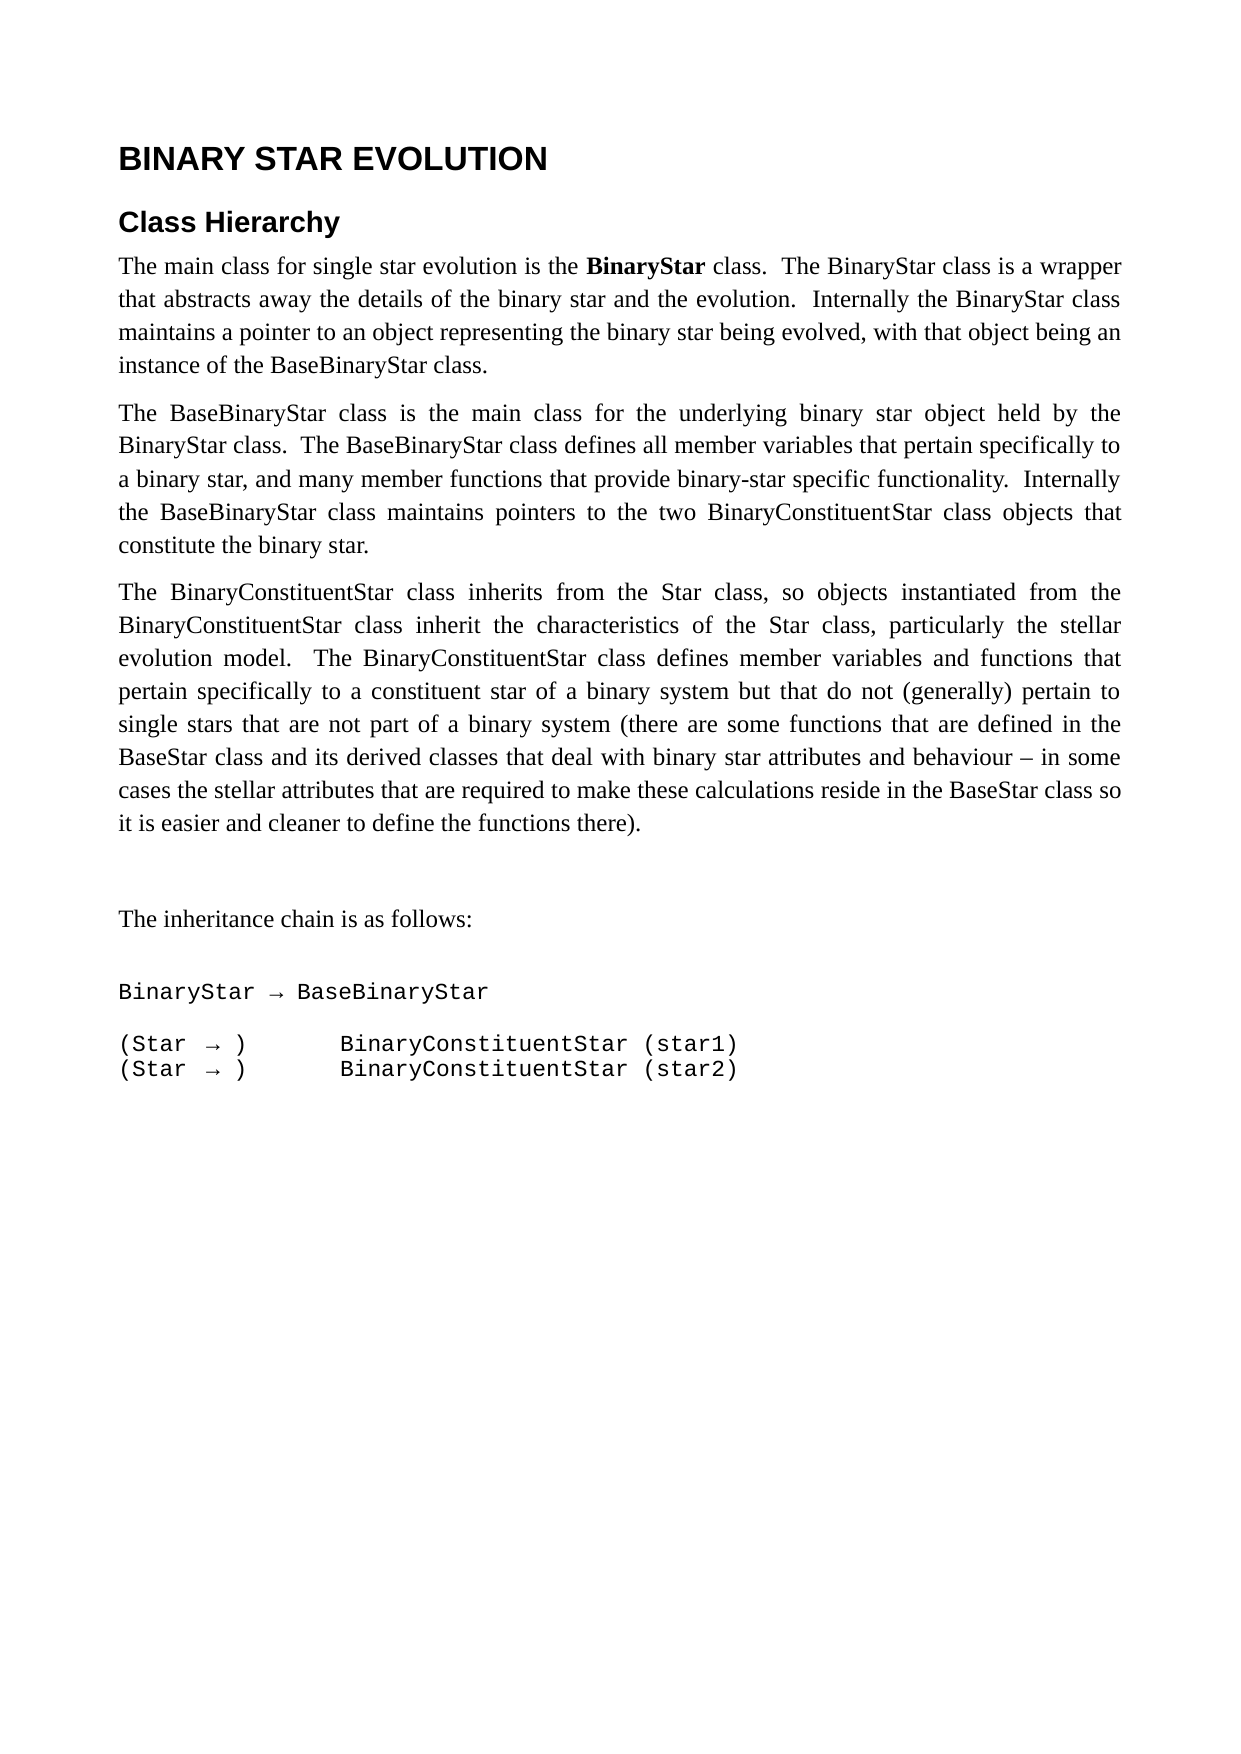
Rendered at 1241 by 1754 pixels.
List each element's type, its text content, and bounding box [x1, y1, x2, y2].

text The inheritance chain is as follows: [118, 904, 1122, 932]
text The BaseBinaryStar class is the main class for the underlying binary star object held by the BinaryStar class. The BaseBinaryStar class defines all member variables that pertain specifically to a binary star, and many member functions that provide binary-star specific functionality. Internally the BaseBinaryStar class maintains pointers to the two BinaryConstituentStar class objects that constitute the binary star. [118, 398, 1122, 558]
subtitle Class Hierarchy [118, 205, 1122, 238]
text The main class for single star evolution is the BinaryStar class. The BinaryStar class is a wrapper that abstracts away the details of the binary star and the evolution. Internally the BinaryStar class maintains a pointer to an object representing the binary star being evolved, with that object being an instance of the BaseBinaryStar class. [118, 251, 1122, 379]
text BinaryStar → BaseBinaryStar [118, 980, 1122, 1006]
text (Star → ) BinaryConstituentStar (star1) [118, 1032, 1122, 1058]
subtitle BINARY STAR EVOLUTION [118, 139, 1122, 178]
text The BinaryConstituentStar class inherits from the Star class, so objects instantiated from the BinaryConstituentStar class inherit the characteristics of the Star class, particularly the stellar evolution model. The BinaryConstituentStar class defines member variables and functions that pertain specifically to a constituent star of a binary system but that do not (generally) pertain to single stars that are not part of a binary system (there are some functions that are defined in the BaseStar class and its derived classes that deal with binary star attributes and behaviour – in some cases the stellar attributes that are required to make these calculations reside in the BaseStar class so it is easier and cleaner to define the functions there). [118, 577, 1122, 837]
text (Star → ) BinaryConstituentStar (star2) [118, 1058, 1122, 1084]
